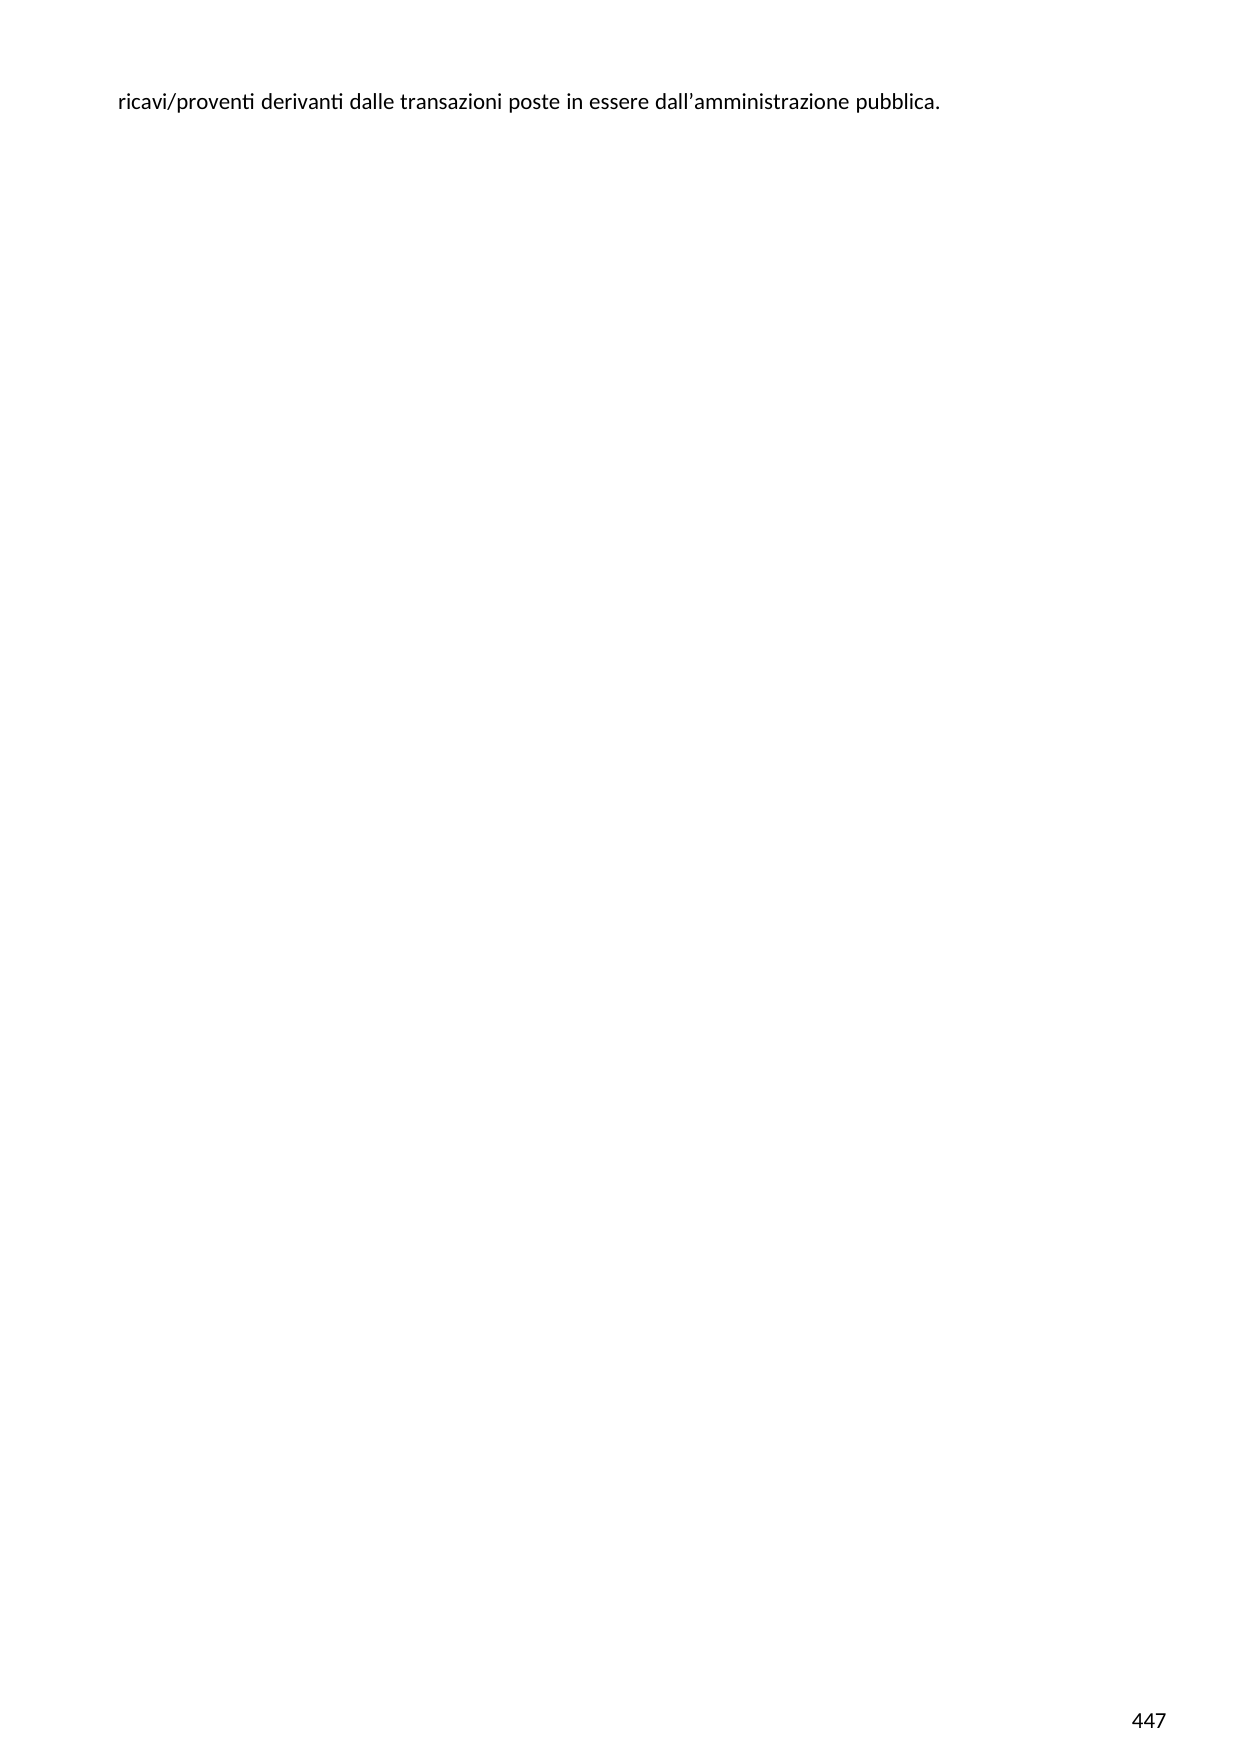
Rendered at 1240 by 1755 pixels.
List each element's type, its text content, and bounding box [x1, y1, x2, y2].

text ricavi/proventi derivanti dalle transazioni poste in essere dall’amministrazione pubblica. [118, 87, 1123, 116]
